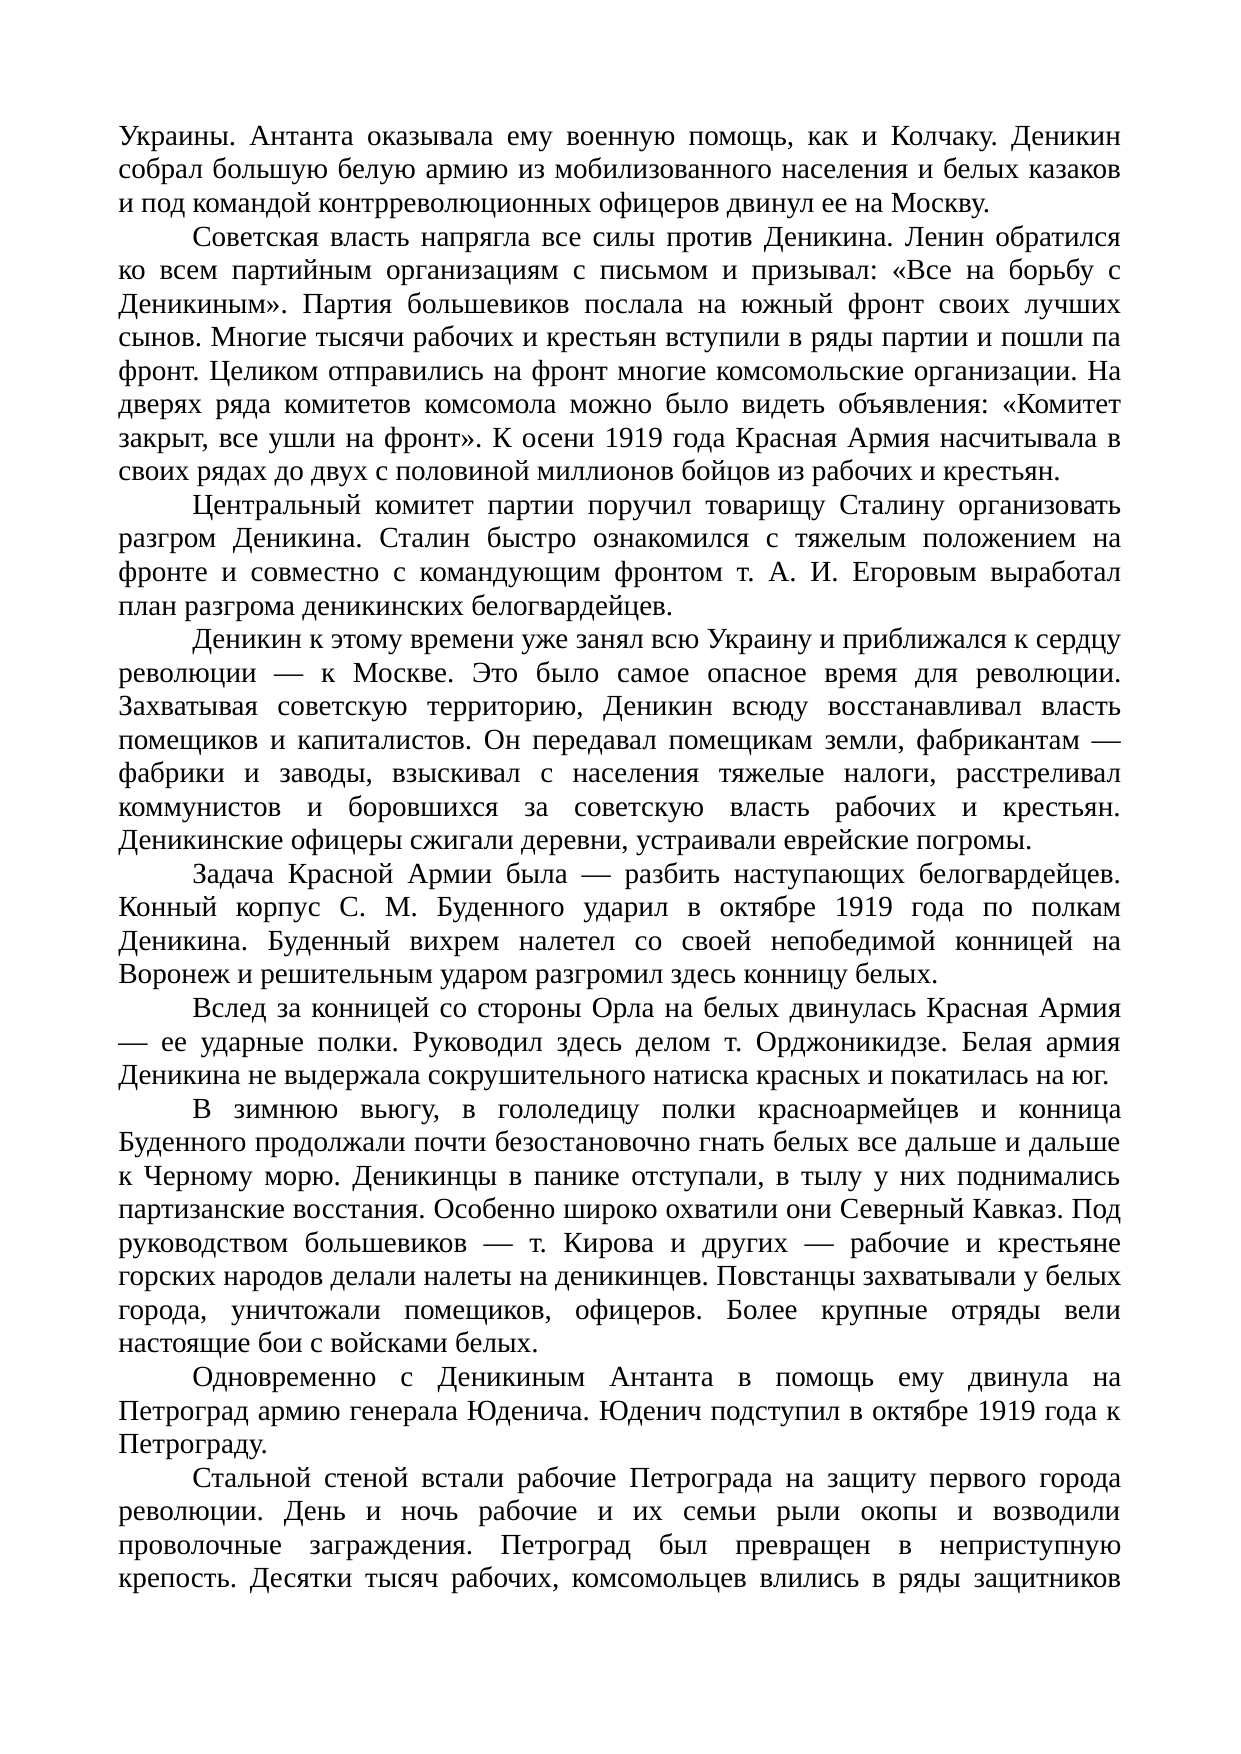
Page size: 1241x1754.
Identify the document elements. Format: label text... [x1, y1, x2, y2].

text Задача Красной Армии была — разбить наступающих белогвардейцев. Конный корпус С. М. Буденного ударил в октябре 1919 года по полкам Деникина. Буденный вихрем налетел со своей непобедимой конницей на Воронеж и решительным ударом разгромил здесь конницу белых. [118, 856, 1122, 990]
text В зимнюю вьюгу, в гололедицу полки красноармейцев и конница Буденного продолжали почти безостановочно гнать белых все дальше и дальше к Черному морю. Деникинцы в панике отступали, в тылу у них поднимались партизанские восстания. Особенно широко охватили они Северный Кавказ. Под руководством большевиков — т. Кирова и других — рабочие и крестьяне горских народов делали налеты на деникинцев. Повстанцы захватывали у белых города, уничтожали помещиков, офицеров. Более крупные отряды вели настоящие бои с войсками белых. [118, 1091, 1122, 1359]
text Вслед за конницей со стороны Орла на белых двинулась Красная Армия — ее ударные полки. Руководил здесь делом т. Орджоникидзе. Белая армия Деникина не выдержала сокрушительного натиска красных и покатилась на юг. [118, 990, 1122, 1091]
text Одновременно с Деникиным Антанта в помощь ему двинула на Петроград армию генерала Юденича. Юденич подступил в октябре 1919 года к Петрограду. [118, 1359, 1122, 1460]
text Советская власть напрягла все силы против Деникина. Ленин обратился ко всем партийным организациям с письмом и призывал: «Все на борьбу с Деникиным». Партия большевиков послала на южный фронт своих лучших сынов. Многие тысячи рабочих и крестьян вступили в ряды партии и пошли па фронт. Целиком отправились на фронт многие комсомольские организации. На дверях ряда комитетов комсомола можно было видеть объявления: «Комитет закрыт, все ушли на фронт». К осени 1919 года Красная Армия насчитывала в своих рядах до двух с половиной миллионов бойцов из рабочих и крестьян. [118, 219, 1122, 487]
text Украины. Антанта оказывала ему военную помощь, как и Колчаку. Деникин собрал большую белую армию из мобилизованного населения и белых казаков и под командой контрреволюционных офицеров двинул ее на Москву. [118, 118, 1122, 219]
text Деникин к этому времени уже занял всю Украину и приближался к сердцу революции — к Москве. Это было самое опасное время для революции. Захватывая советскую территорию, Деникин всюду восстанавливал власть помещиков и капиталистов. Он передавал помещикам земли, фабрикантам — фабрики и заводы, взыскивал с населения тяжелые налоги, расстреливал коммунистов и боровшихся за советскую власть рабочих и крестьян. Деникинские офицеры сжигали деревни, устраивали еврейские погромы. [118, 621, 1122, 856]
text Центральный комитет партии поручил товарищу Сталину организовать разгром Деникина. Сталин быстро ознакомился с тяжелым положением на фронте и совместно с командующим фронтом т. А. И. Егоровым выработал план разгрома деникинских белогвардейцев. [118, 487, 1122, 621]
text Стальной стеной встали рабочие Петрограда на защиту первого города революции. День и ночь рабочие и их семьи рыли окопы и возводили проволочные заграждения. Петроград был превращен в неприступную крепость. Десятки тысяч рабочих, комсомольцев влились в ряды защитников [118, 1460, 1122, 1594]
